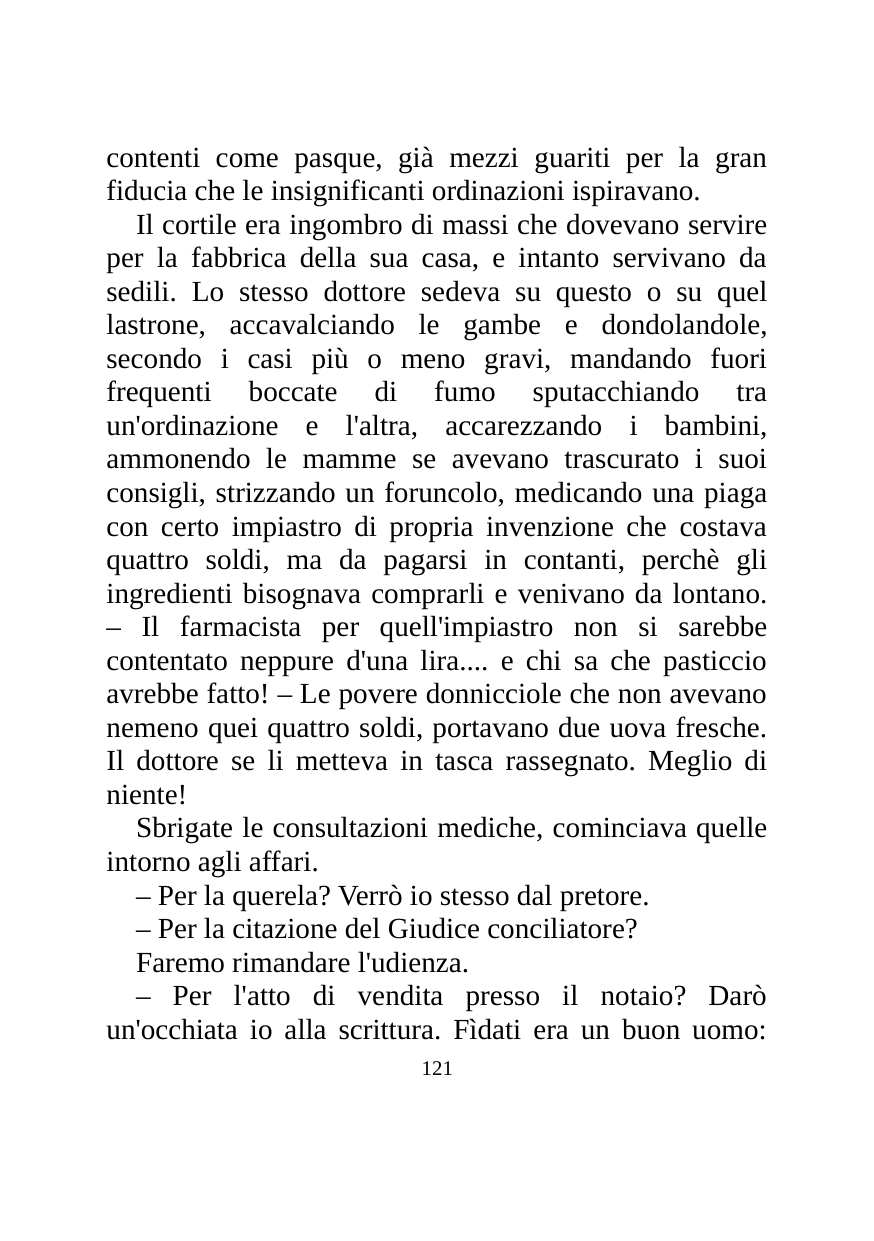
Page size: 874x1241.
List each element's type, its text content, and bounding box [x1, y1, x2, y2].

text – Per la citazione del Giudice conciliatore? [106, 911, 768, 945]
text Sbrigate le consultazioni mediche, cominciava quelle intorno agli affari. [106, 811, 768, 878]
text – Per l'atto di vendita presso il notaio? Darò un'occhiata io alla scrittura. Fìdati era un buon uomo: [106, 978, 768, 1045]
text Faremo rimandare l'udienza. [106, 945, 768, 978]
text contenti come pasque, già mezzi guariti per la gran fiducia che le insignificanti ordinazioni ispiravano. [106, 140, 768, 207]
text Il cortile era ingombro di massi che dovevano servire per la fabbrica della sua casa, e intanto servivano da sedili. Lo stesso dottore sedeva su questo o su quel lastrone, accavalciando le gambe e dondolandole, secondo i casi più o meno gravi, mandando fuori frequenti boccate di fumo sputacchiando tra un'ordinazione e l'altra, accarezzando i bambini, ammonendo le mamme se avevano trascurato i suoi consigli, strizzando un foruncolo, medicando una piaga con certo impiastro di propria invenzione che costava quattro soldi, ma da pagarsi in contanti, perchè gli ingredienti bisognava comprarli e venivano da lontano. – Il farmacista per quell'impiastro non si sarebbe contentato neppure d'una lira.... e chi sa che pasticcio avrebbe fatto! – Le povere donnicciole che non avevano nemeno quei quattro soldi, portavano due uova fresche. Il dottore se li metteva in tasca rassegnato. Meglio di niente! [106, 207, 768, 811]
text – Per la querela? Verrò io stesso dal pretore. [106, 878, 768, 911]
